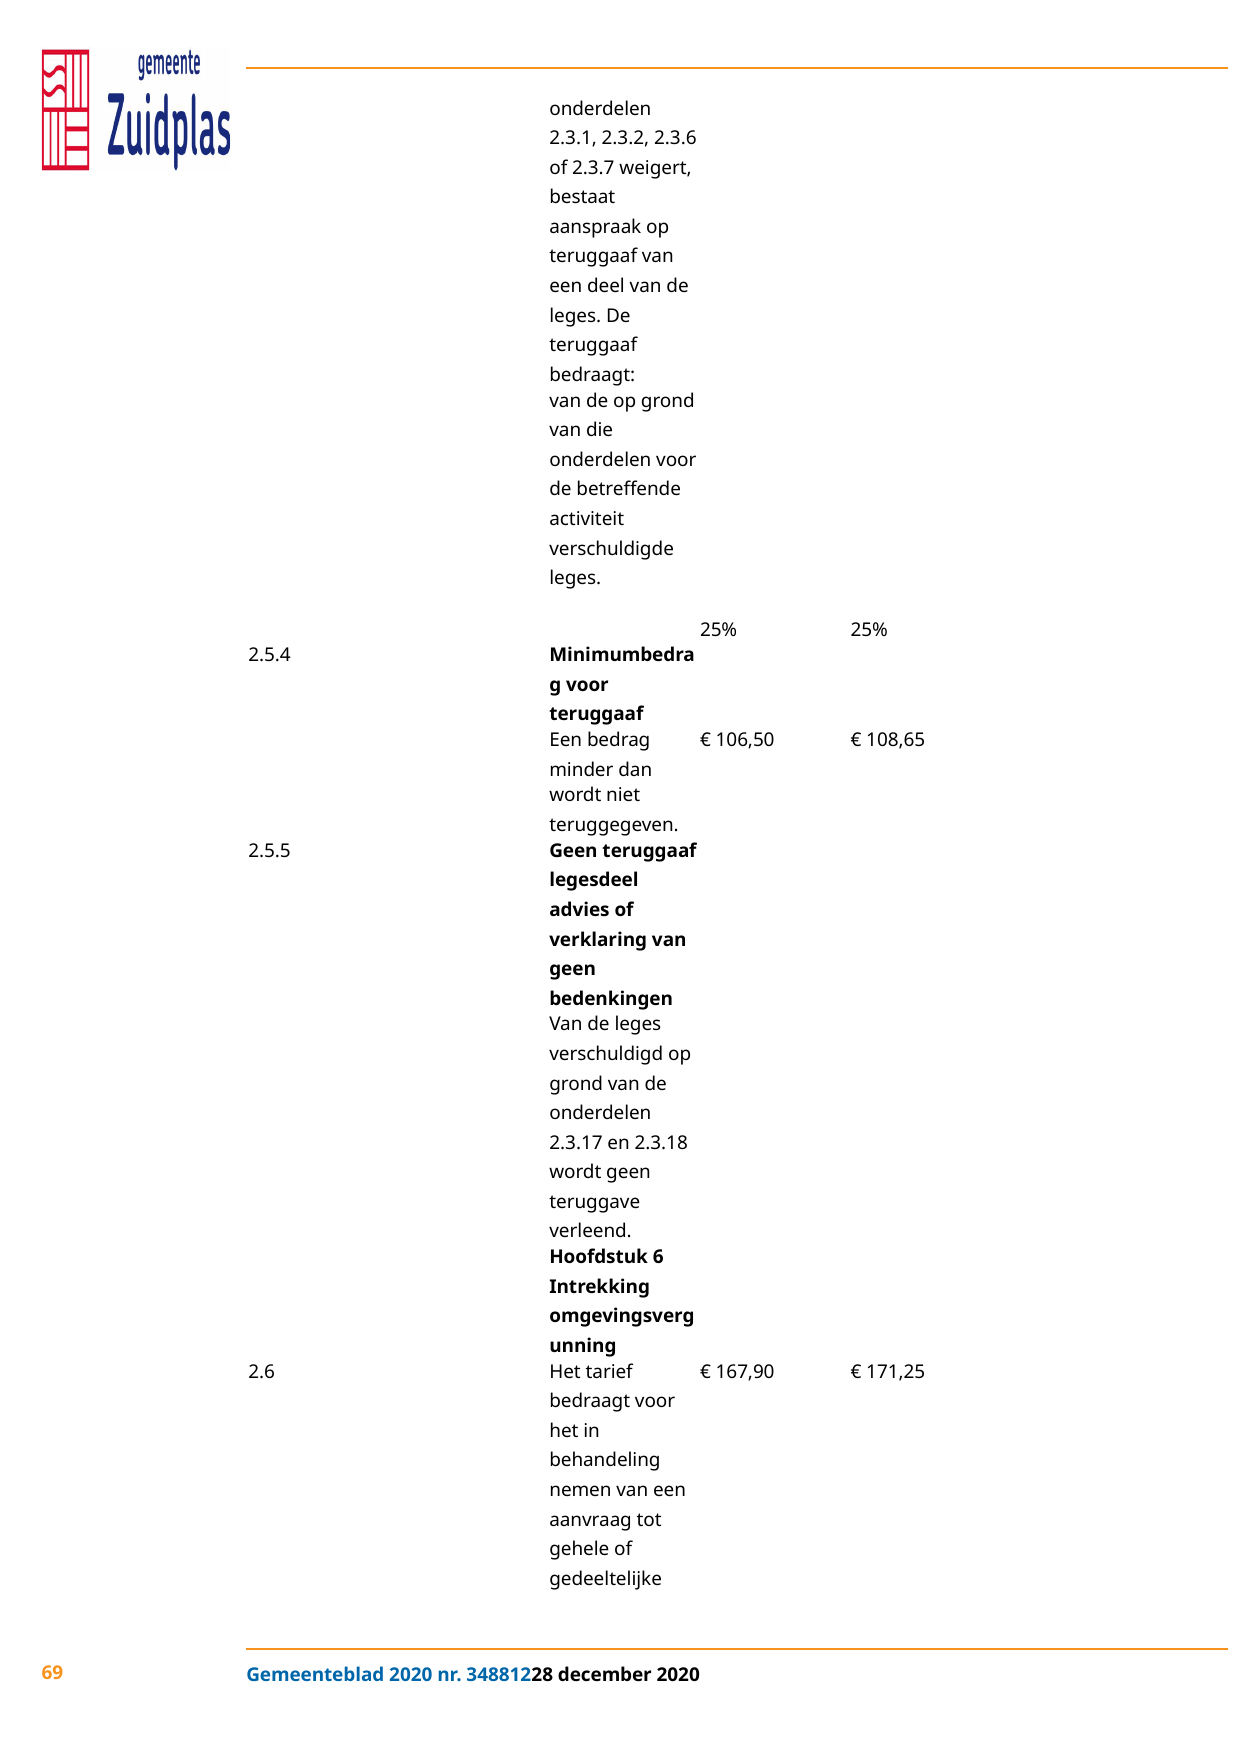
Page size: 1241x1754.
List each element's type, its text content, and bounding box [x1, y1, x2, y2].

table_cell [850, 95, 1001, 387]
table_cell [549, 616, 700, 641]
table_cell 2.5.5 [248, 837, 549, 1243]
table_cell € 167,90 [700, 1358, 850, 1591]
table_cell [700, 1244, 850, 1358]
table_cell Minimumbedrag voor teruggaaf [549, 641, 700, 726]
picture [41, 47, 231, 172]
table_cell Geen teruggaaf legesdeel advies of verklaring van geen bedenkingen [549, 837, 700, 1011]
table_cell € 106,50 [700, 726, 850, 837]
table_cell Hoofdstuk 6 Intrekking omgevingsvergunning [549, 1244, 700, 1358]
table_cell 25% [700, 616, 850, 641]
table_cell [248, 1244, 549, 1358]
table_cell [549, 590, 700, 616]
table_cell € 108,65 [850, 726, 1001, 837]
table_cell onderdelen 2.3.1, 2.3.2, 2.3.6 of 2.3.7 weigert, bestaat aanspraak op teruggaaf van een deel van de leges. De teruggaaf bedraagt: [549, 95, 700, 387]
table_cell 2.5.4 [248, 641, 549, 726]
table_cell [700, 641, 850, 726]
table_cell Het tarief bedraagt voor het in behandeling nemen van een aanvraag tot gehele of gedeeltelijke [549, 1358, 700, 1591]
table_cell [850, 387, 1001, 590]
table_cell [700, 590, 850, 616]
table_cell Een bedrag minder dan [549, 726, 700, 782]
table_cell [850, 641, 1001, 726]
table_cell [248, 95, 549, 641]
table_cell 25% [850, 616, 1001, 641]
table_cell [850, 590, 1001, 616]
table_cell [850, 1244, 1001, 1358]
table_cell [700, 95, 850, 387]
table_cell € 171,25 [850, 1358, 1001, 1591]
table_cell Van de leges verschuldigd op grond van de onderdelen 2.3.17 en 2.3.18 wordt geen teruggave verleend. [549, 1011, 700, 1243]
table_cell [248, 726, 549, 837]
table_cell van de op grond van die onderdelen voor de betreffende activiteit verschuldigde leges. [549, 387, 700, 590]
table_cell [700, 837, 850, 1243]
table_cell 2.6 [248, 1358, 549, 1591]
table_cell [850, 837, 1001, 1243]
table_cell wordt niet teruggegeven. [549, 782, 700, 837]
table_cell [700, 387, 850, 590]
